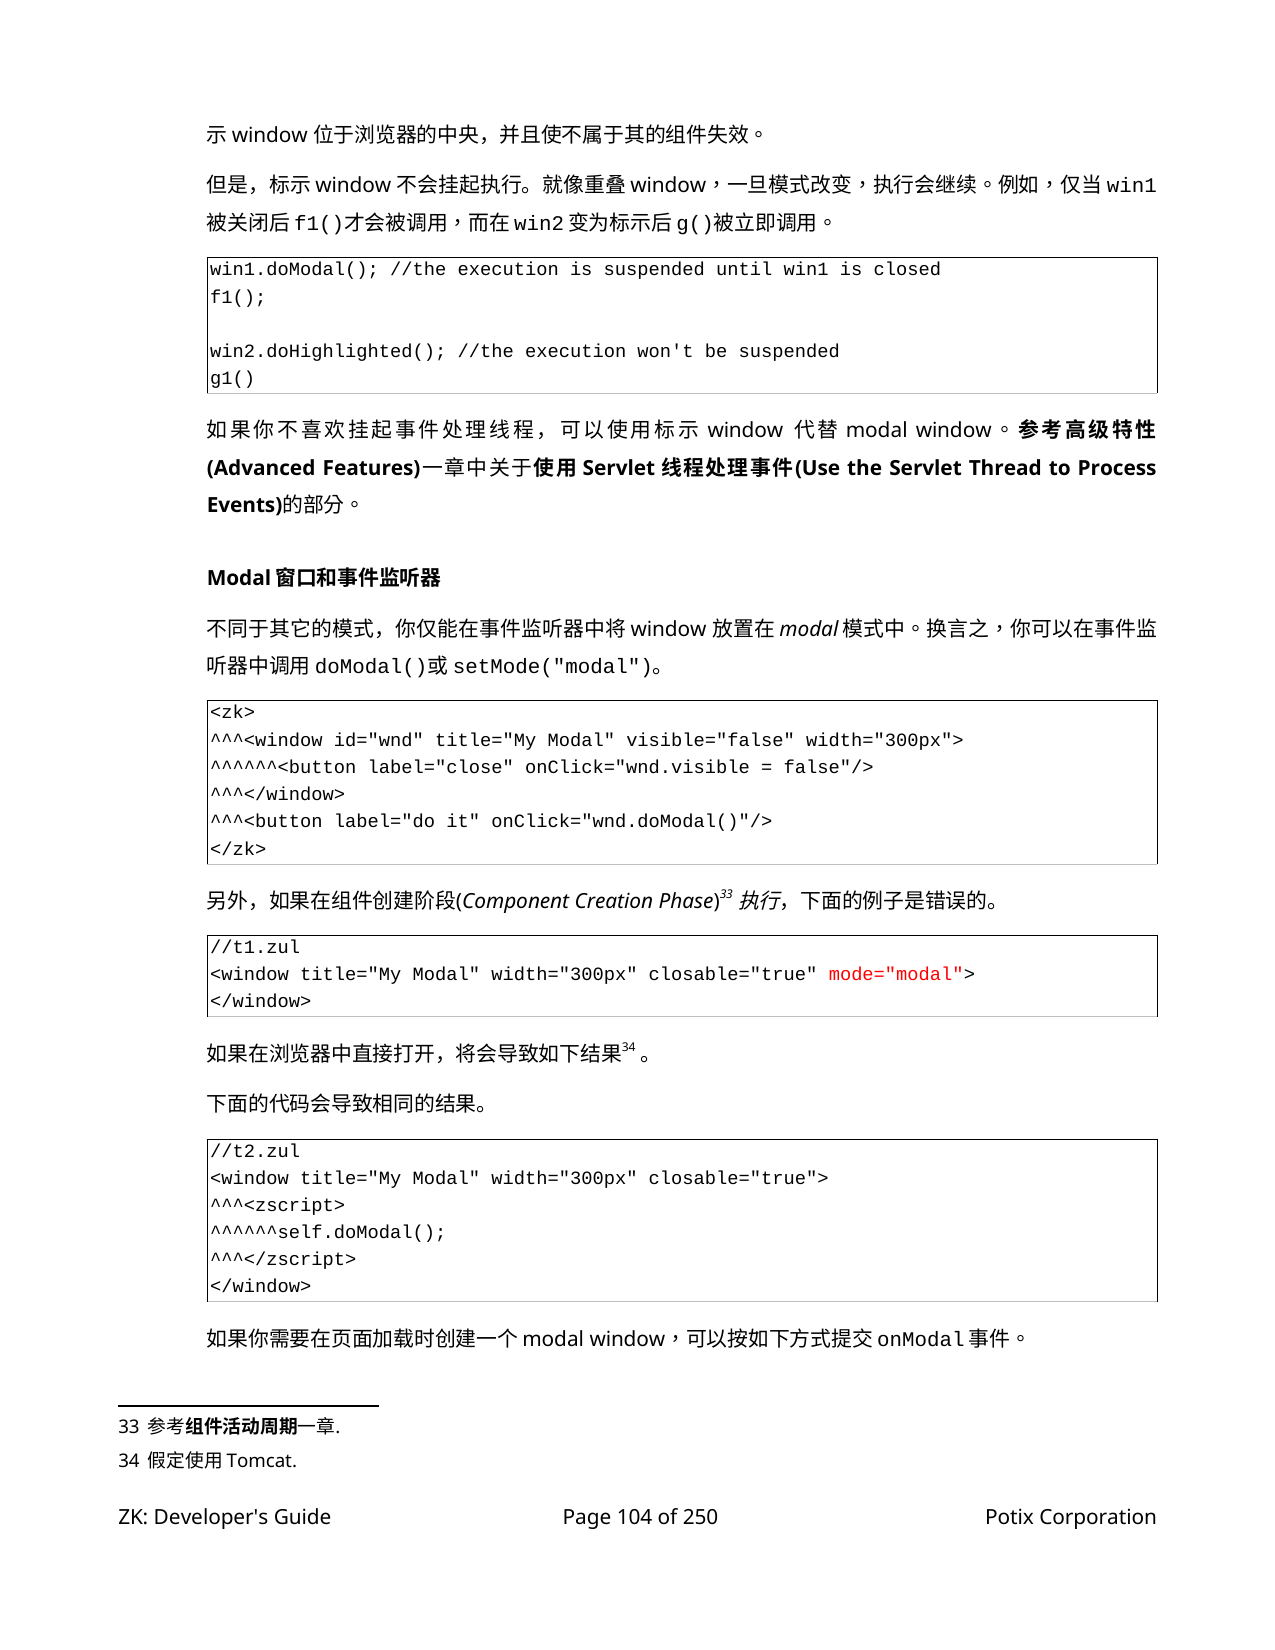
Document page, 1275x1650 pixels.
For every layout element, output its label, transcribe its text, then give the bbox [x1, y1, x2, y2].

text <zk> [208, 701, 1157, 725]
text ^^^<window id="wnd" title="My Modal" visible="false" width="300px"> [208, 728, 1157, 752]
text win1.doModal(); //the execution is suspended until win1 is closed [208, 258, 1157, 282]
text win2.doHighlighted(); //the execution won't be suspended [208, 339, 1157, 363]
text 示window 位于浏览器的中央，并且使不属于其的组件失效。 [207, 118, 1157, 148]
text </window> [208, 989, 1157, 1016]
text 如果你需要在页面加载时创建一个modal window，可以按如下方式提交onModal事件。 [207, 1322, 1157, 1352]
text ^^^</zscript> [208, 1247, 1157, 1271]
text //t2.zul [208, 1140, 1157, 1163]
text g1() [208, 366, 1157, 393]
text ^^^<button label="do it" onClick="wnd.doModal()"/> [208, 809, 1157, 833]
subtitle Modal窗口和事件监听器 [207, 561, 1157, 591]
text 参考组件活动周期一章. [118, 1412, 1157, 1439]
text <window title="My Modal" width="300px" closable="true"> [208, 1166, 1157, 1190]
text ^^^</window> [208, 782, 1157, 806]
text 如果你不喜欢挂起事件处理线程，可以使用标示window 代替modal window。参考高级特性(Advanced Features)一章中关于使用Servlet线程处理事件(Use the Servlet Thread to Process Events)的部分。 [207, 414, 1157, 519]
text //t1.zul [208, 936, 1157, 959]
text 另外，如果在组件创建阶段(Component Creation Phase) 执行，下面的例子是错误的。 [207, 884, 1157, 914]
text 假定使用Tomcat. [118, 1446, 1157, 1473]
text 但是，标示window 不会挂起执行。就像重叠window，一旦模式改变，执行会继续。例如，仅当win1被关闭后f1()才会被调用，而在win2变为标示后g()被立即调用。 [207, 169, 1157, 237]
text <window title="My Modal" width="300px" closable="true" mode="modal"> [208, 962, 1157, 986]
text ^^^^^^ self.doModal(); [208, 1220, 1157, 1244]
text 如果在浏览器中直接打开，将会导致如下结果 。 [207, 1037, 1157, 1067]
text f1(); [208, 284, 1157, 309]
text 不同于其它的模式，你仅能在事件监听器中将window 放置在modal模式中。换言之，你可以在事件监听器中调用doModal()或 setMode("modal")。 [207, 612, 1157, 680]
text ^^^<zscript> [208, 1193, 1157, 1217]
text </window> [208, 1274, 1157, 1301]
text ^^^^^^<button label="close" onClick="wnd.visible = false"/> [208, 755, 1157, 779]
text </zk> [208, 836, 1157, 864]
text 下面的代码会导致相同的结果。 [207, 1088, 1157, 1118]
